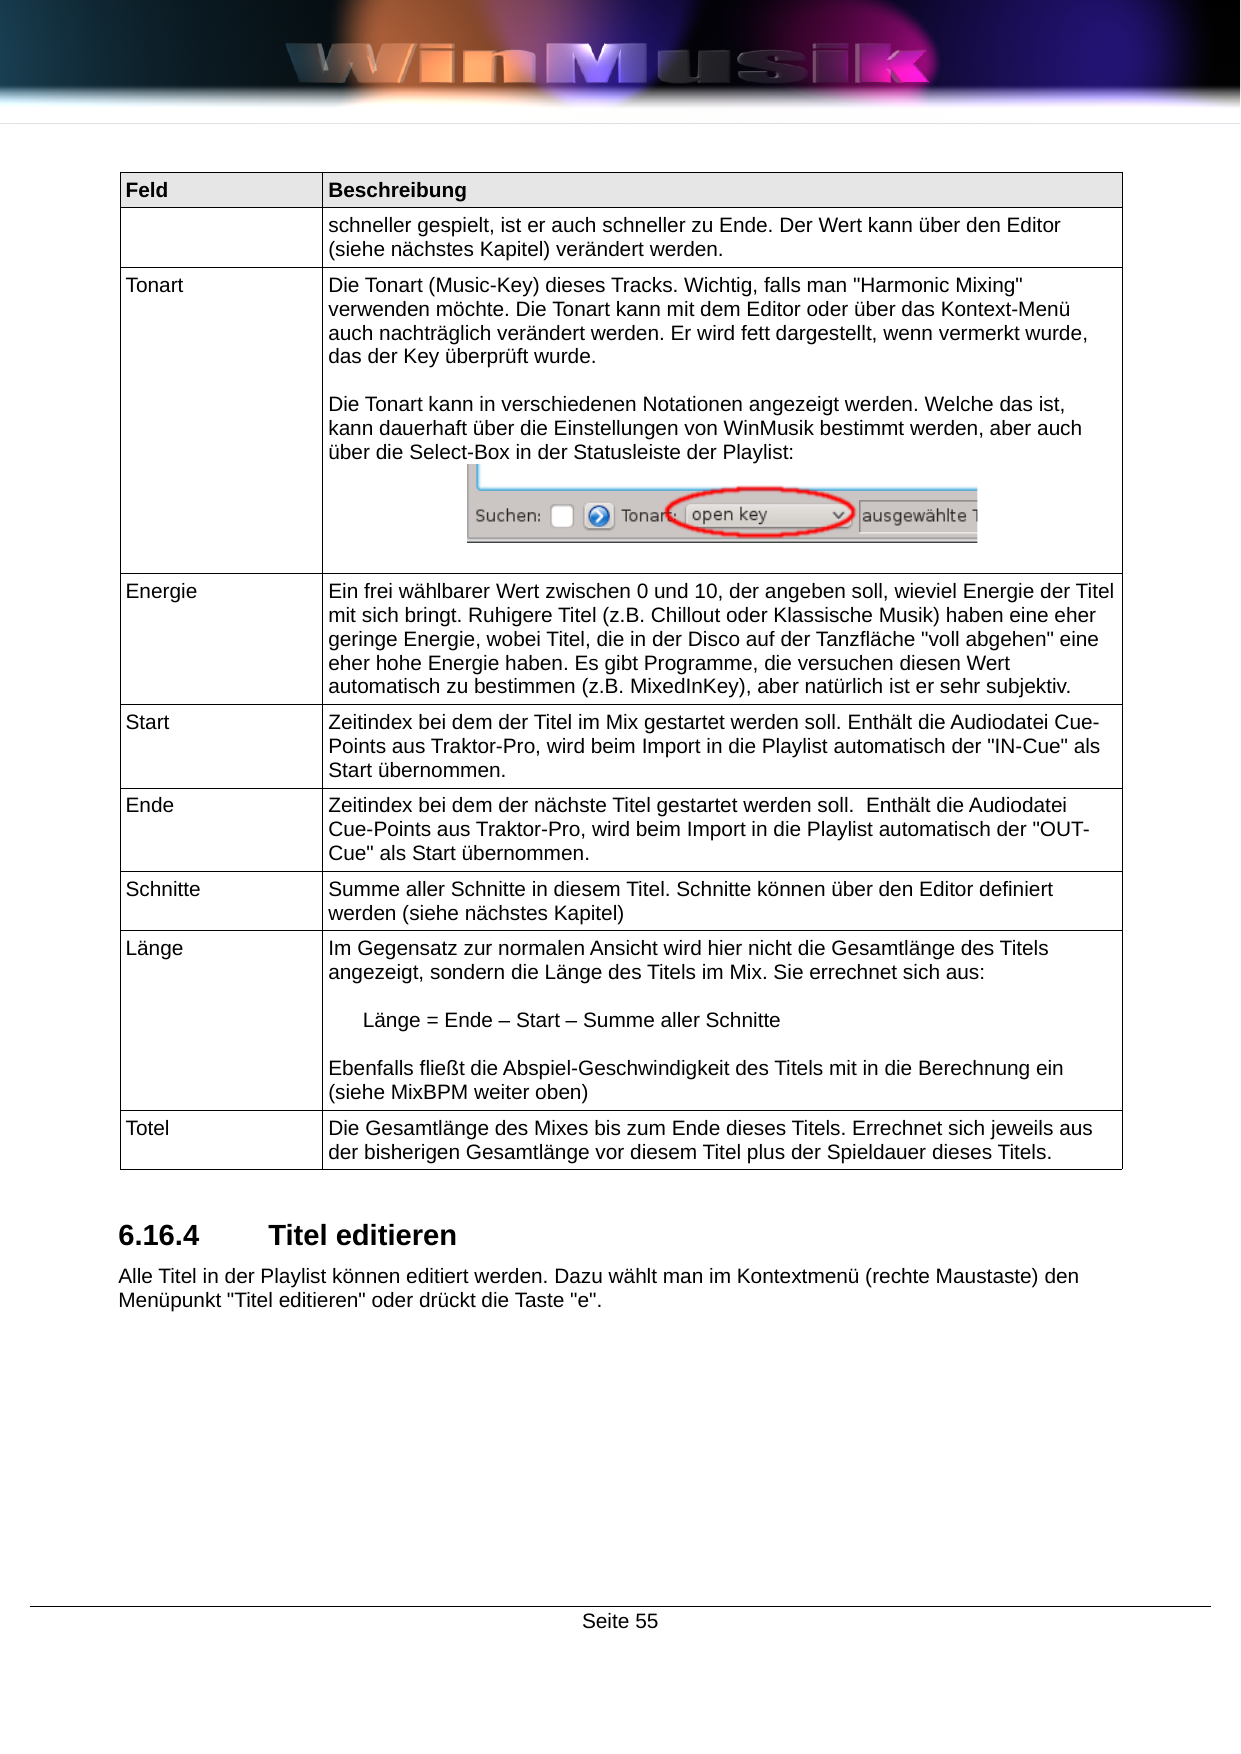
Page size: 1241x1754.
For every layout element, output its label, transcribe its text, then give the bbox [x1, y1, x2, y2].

table_cell [121, 208, 322, 267]
table_cell Start [121, 705, 322, 787]
table_cell Totel [121, 1111, 322, 1169]
table_cell Tonart [121, 268, 322, 573]
table_cell Länge [121, 931, 322, 1110]
table_header Feld [121, 173, 322, 207]
table_cell Energie [121, 574, 322, 704]
table_cell Zeitindex bei dem der Titel im Mix gestartet werden soll. Enthält die Audiodatei Cue-Points aus Traktor-Pro, wird beim Import in die Playlist automatisch der "IN-Cue" als Start übernommen. [323, 705, 1122, 787]
table_cell Schnitte [121, 872, 322, 930]
text Alle Titel in der Playlist können editiert werden. Dazu wählt man im Kontextmenü (rechte Maustaste) den Menüpunkt "Titel editieren" oder drückt die Taste "e". [118, 1264, 1122, 1312]
table_cell Zeitindex bei dem der nächste Titel gestartet werden soll. Enthält die Audiodatei Cue-Points aus Traktor-Pro, wird beim Import in die Playlist automatisch der "OUT-Cue" als Start übernommen. [323, 789, 1122, 871]
table_cell Summe aller Schnitte in diesem Titel. Schnitte können über den Editor definiert werden (siehe nächstes Kapitel) [323, 872, 1122, 930]
table_header Beschreibung [323, 173, 1122, 207]
table_cell Ein frei wählbarer Wert zwischen 0 und 10, der angeben soll, wieviel Energie der Titel mit sich bringt. Ruhigere Titel (z.B. Chillout oder Klassische Musik) haben eine eher geringe Energie, wobei Titel, die in der Disco auf der Tanzfläche "voll abgehen" eine eher hohe Energie haben. Es gibt Programme, die versuchen diesen Wert automatisch zu bestimmen (z.B. MixedInKey), aber natürlich ist er sehr subjektiv. [323, 574, 1122, 704]
table_cell Ende [121, 789, 322, 871]
table_cell Im Gegensatz zur normalen Ansicht wird hier nicht die Gesamtlänge des Titels angezeigt, sondern die Länge des Titels im Mix. Sie errechnet sich aus: Länge = Ende – Start – Summe aller Schnitte Ebenfalls fließt die Abspiel-Geschwindigkeit des Titels mit in die Berechnung ein (siehe MixBPM weiter oben) [323, 931, 1122, 1110]
picture [467, 464, 978, 543]
table_cell schneller gespielt, ist er auch schneller zu Ende. Der Wert kann über den Editor (siehe nächstes Kapitel) verändert werden. [323, 208, 1122, 267]
subtitle Titel editieren [118, 1218, 1122, 1252]
table_cell Die Tonart (Music-Key) dieses Tracks. Wichtig, falls man "Harmonic Mixing" verwenden möchte. Die Tonart kann mit dem Editor oder über das Kontext-Menü auch nachträglich verändert werden. Er wird fett dargestellt, wenn vermerkt wurde, das der Key überprüft wurde. Die Tonart kann in verschiedenen Notationen angezeigt werden. Welche das ist, kann dauerhaft über die Einstellungen von WinMusik bestimmt werden, aber auch über die Select-Box in der Statusleiste der Playlist: [323, 268, 1122, 573]
table_cell Die Gesamtlänge des Mixes bis zum Ende dieses Titels. Errechnet sich jeweils aus der bisherigen Gesamtlänge vor diesem Titel plus der Spieldauer dieses Titels. [323, 1111, 1122, 1169]
